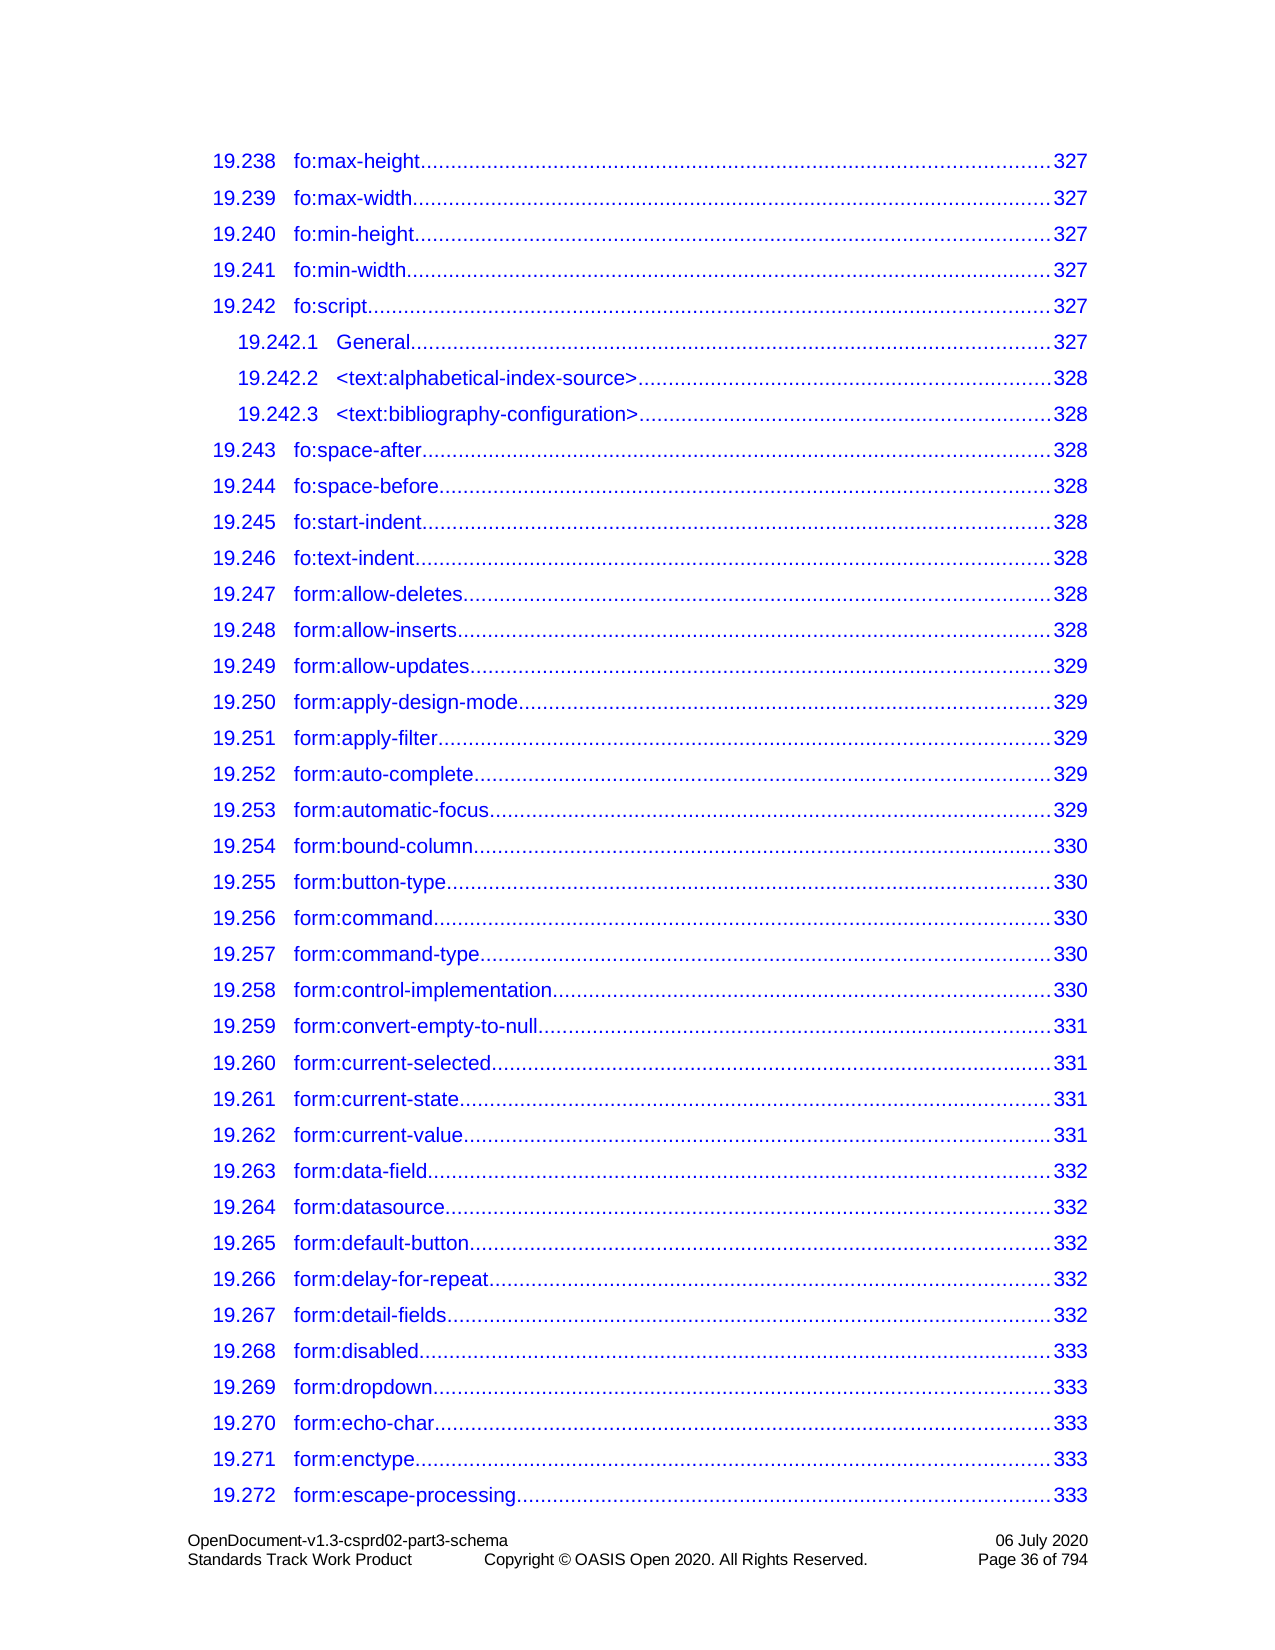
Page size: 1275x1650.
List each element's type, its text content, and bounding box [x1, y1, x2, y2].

text 19.260 form:current-selected 331 [212, 1051, 1088, 1074]
text 19.258 form:control-implementation 330 [212, 979, 1088, 1002]
text 19.264 form:datasource 332 [212, 1195, 1088, 1219]
text 19.266 form:delay-for-repeat 332 [212, 1267, 1088, 1291]
text 19.251 form:apply-filter 329 [212, 727, 1088, 750]
text 19.267 form:detail-fields 332 [212, 1303, 1088, 1327]
text 19.270 form:echo-char 333 [212, 1411, 1088, 1435]
text 19.253 form:automatic-focus 329 [212, 799, 1088, 822]
text 19.272 form:escape-processing 333 [212, 1483, 1088, 1507]
text 19.246 fo:text-indent 328 [212, 546, 1088, 570]
text 19.248 form:allow-inserts 328 [212, 618, 1088, 642]
text 19.256 form:command 330 [212, 907, 1088, 930]
text 19.262 form:current-value 331 [212, 1123, 1088, 1147]
text 19.241 fo:min-width 327 [212, 258, 1088, 282]
text 19.259 form:convert-empty-to-null 331 [212, 1015, 1088, 1038]
text 19.242.2 <text:alphabetical-index-source> 328 [237, 366, 1088, 390]
text 19.255 form:button-type 330 [212, 871, 1088, 894]
text 19.238 fo:max-height 327 [212, 150, 1088, 173]
text 19.240 fo:min-height 327 [212, 222, 1088, 246]
text 19.252 form:auto-complete 329 [212, 763, 1088, 786]
text 19.268 form:disabled 333 [212, 1339, 1088, 1363]
text 19.239 fo:max-width 327 [212, 186, 1088, 209]
text 19.263 form:data-field 332 [212, 1159, 1088, 1183]
text 19.244 fo:space-before 328 [212, 474, 1088, 498]
text 19.254 form:bound-column 330 [212, 835, 1088, 858]
text 19.247 form:allow-deletes 328 [212, 582, 1088, 606]
text 19.257 form:command-type 330 [212, 943, 1088, 966]
text 19.242.3 <text:bibliography-configuration> 328 [237, 402, 1088, 426]
text 19.271 form:enctype 333 [212, 1447, 1088, 1471]
text 19.249 form:allow-updates 329 [212, 654, 1088, 678]
text 19.242 fo:script 327 [212, 294, 1088, 318]
text 19.242.1 General 327 [237, 330, 1088, 354]
text 19.243 fo:space-after 328 [212, 438, 1088, 462]
text 19.250 form:apply-design-mode 329 [212, 691, 1088, 714]
text 19.245 fo:start-indent 328 [212, 510, 1088, 534]
text 19.269 form:dropdown 333 [212, 1375, 1088, 1399]
text 19.261 form:current-state 331 [212, 1087, 1088, 1111]
text 19.265 form:default-button 332 [212, 1231, 1088, 1255]
